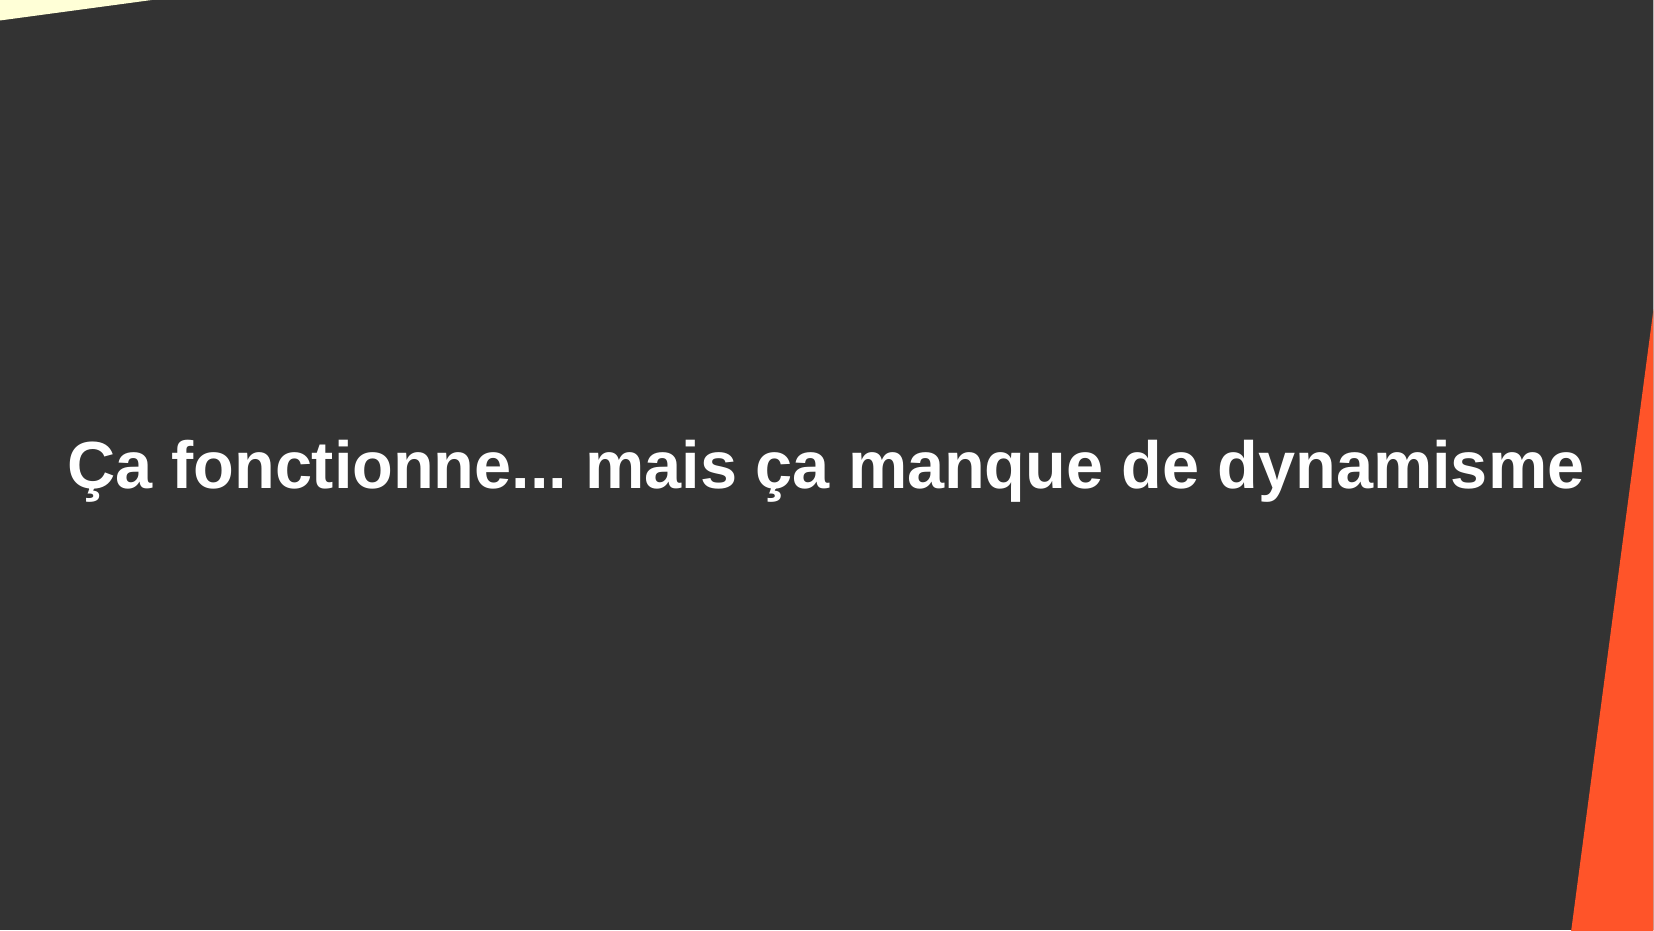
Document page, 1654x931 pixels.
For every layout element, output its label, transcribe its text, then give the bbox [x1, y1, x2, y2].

text_box [0, 0, 152, 21]
text_box Ça fonctionne... mais ça manque de dynamisme [23, 420, 1630, 510]
text_box [1571, 305, 1654, 931]
